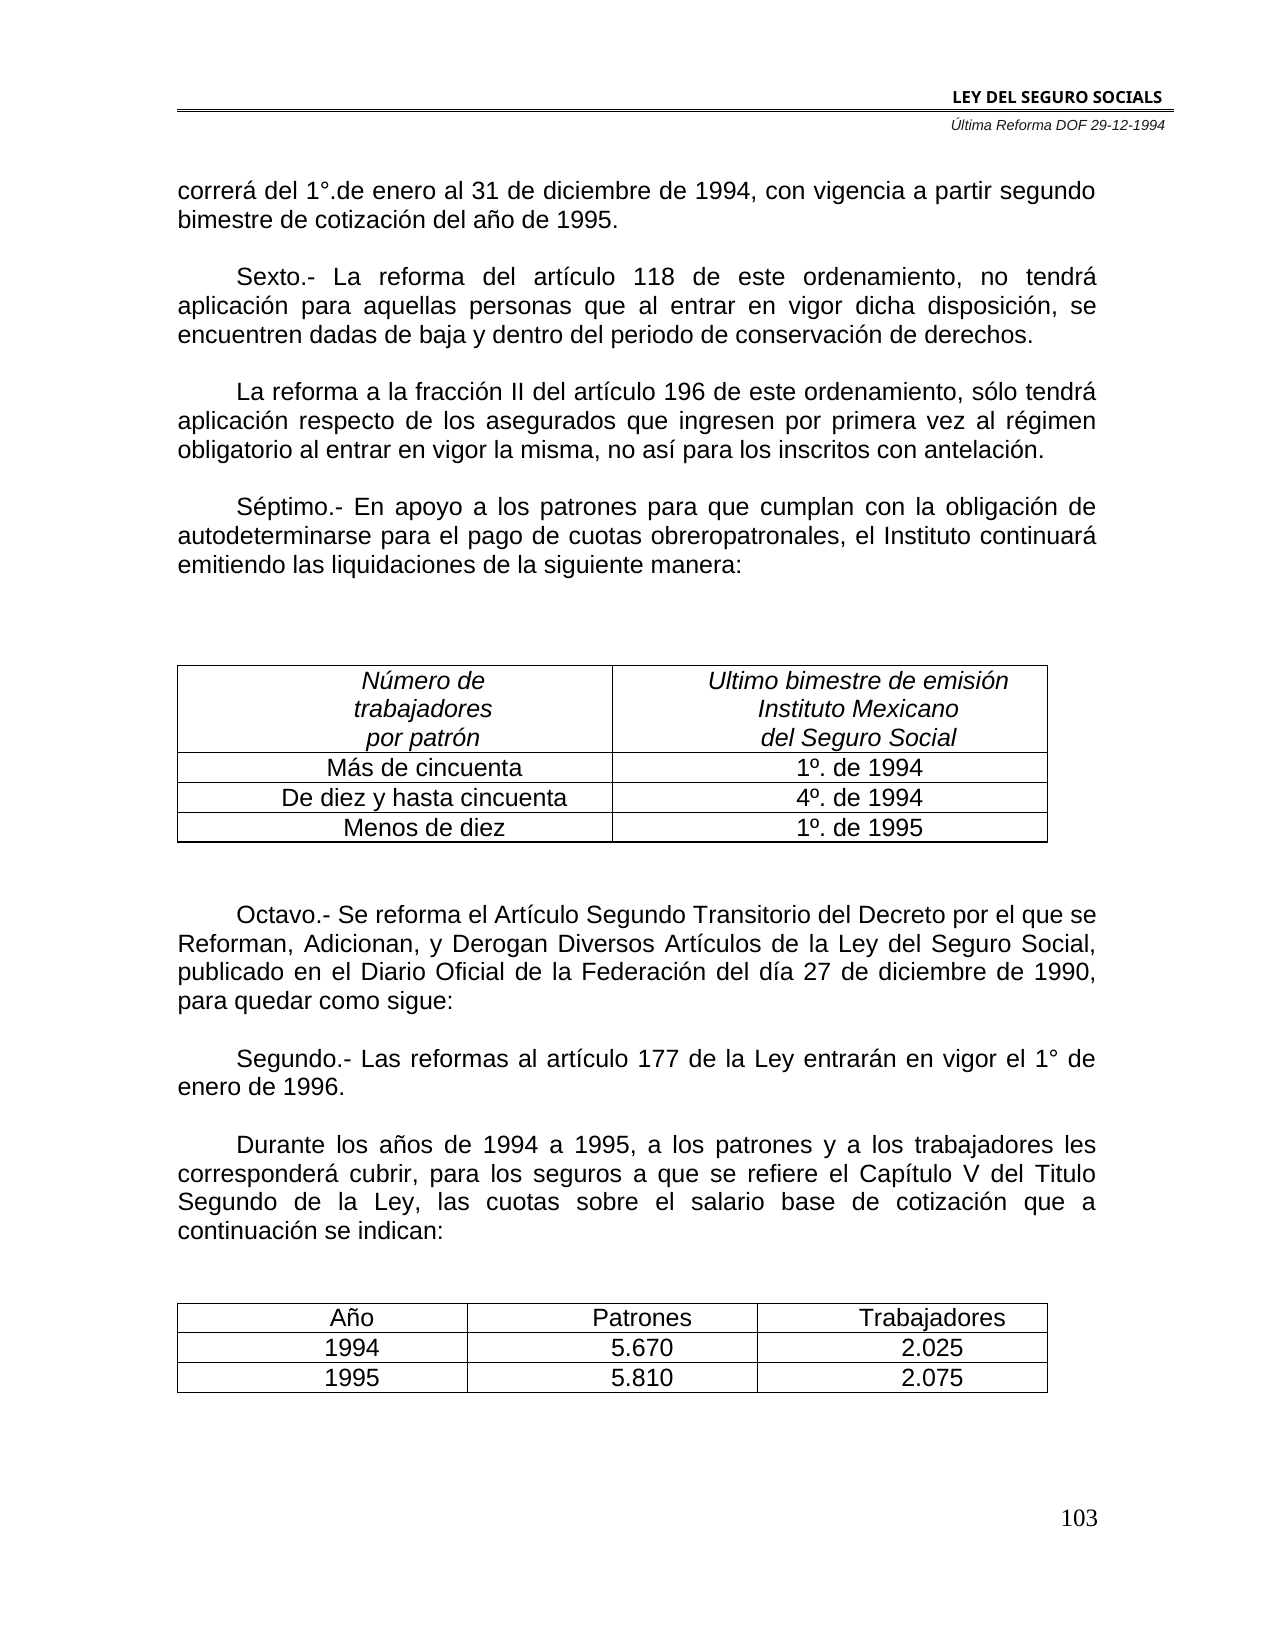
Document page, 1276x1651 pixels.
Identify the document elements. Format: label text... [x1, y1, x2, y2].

text Séptimo.- En apoyo a los patrones para que cumplan con la obligación de autodeterminarse para el pago de cuotas obreropatronales, el Instituto continuará emitiendo las liquidaciones de la siguiente manera: [177, 492, 1098, 578]
text La reforma a la fracción II del artículo 196 de este ordenamiento, sólo tendrá aplicación respecto de los asegurados que ingresen por primera vez al régimen obligatorio al entrar en vigor la misma, no así para los inscritos con antelación. [177, 377, 1098, 463]
table_cell 5.670 [468, 1333, 757, 1362]
table_header Trabajadores [758, 1304, 1047, 1332]
table_cell Más de cincuenta [178, 753, 612, 782]
text Sexto.- La reforma del artículo 118 de este ordenamiento, no tendrá aplicación para aquellas personas que al entrar en vigor dicha disposición, se encuentren dadas de baja y dentro del periodo de conservación de derechos. [177, 262, 1098, 348]
table_header Ultimo bimestre de emisión Instituto Mexicano del Seguro Social [613, 666, 1047, 752]
table_cell Menos de diez [178, 813, 612, 841]
table_cell 1º. de 1995 [613, 813, 1047, 841]
text Segundo.- Las reformas al artículo 177 de la Ley entrarán en vigor el 1° de enero de 1996. [177, 1044, 1098, 1101]
text correrá del 1°.de enero al 31 de diciembre de 1994, con vigencia a partir segundo bimestre de cotización del año de 1995. [177, 176, 1098, 233]
table_cell 2.075 [758, 1363, 1047, 1392]
text Octavo.- Se reforma el Artículo Segundo Transitorio del Decreto por el que se Reforman, Adicionan, y Derogan Diversos Artículos de la Ley del Seguro Social, publicado en el Diario Oficial de la Federación del día 27 de diciembre de 1990, para quedar como sigue: [177, 900, 1098, 1015]
table_cell 5.810 [468, 1363, 757, 1392]
table_cell 1995 [178, 1363, 467, 1392]
table_cell 2.025 [758, 1333, 1047, 1362]
table_cell 1994 [178, 1333, 467, 1362]
table_cell 1º. de 1994 [613, 753, 1047, 782]
table_header Año [178, 1304, 467, 1332]
table_cell De diez y hasta cincuenta [178, 783, 612, 812]
table_header Número de trabajadores por patrón [178, 666, 612, 752]
table_header Patrones [468, 1304, 757, 1332]
table_cell 4º. de 1994 [613, 783, 1047, 812]
text Durante los años de 1994 a 1995, a los patrones y a los trabajadores les corresponderá cubrir, para los seguros a que se refiere el Capítulo V del Titulo Segundo de la Ley, las cuotas sobre el salario base de cotización que a continuación se indican: [177, 1130, 1098, 1245]
